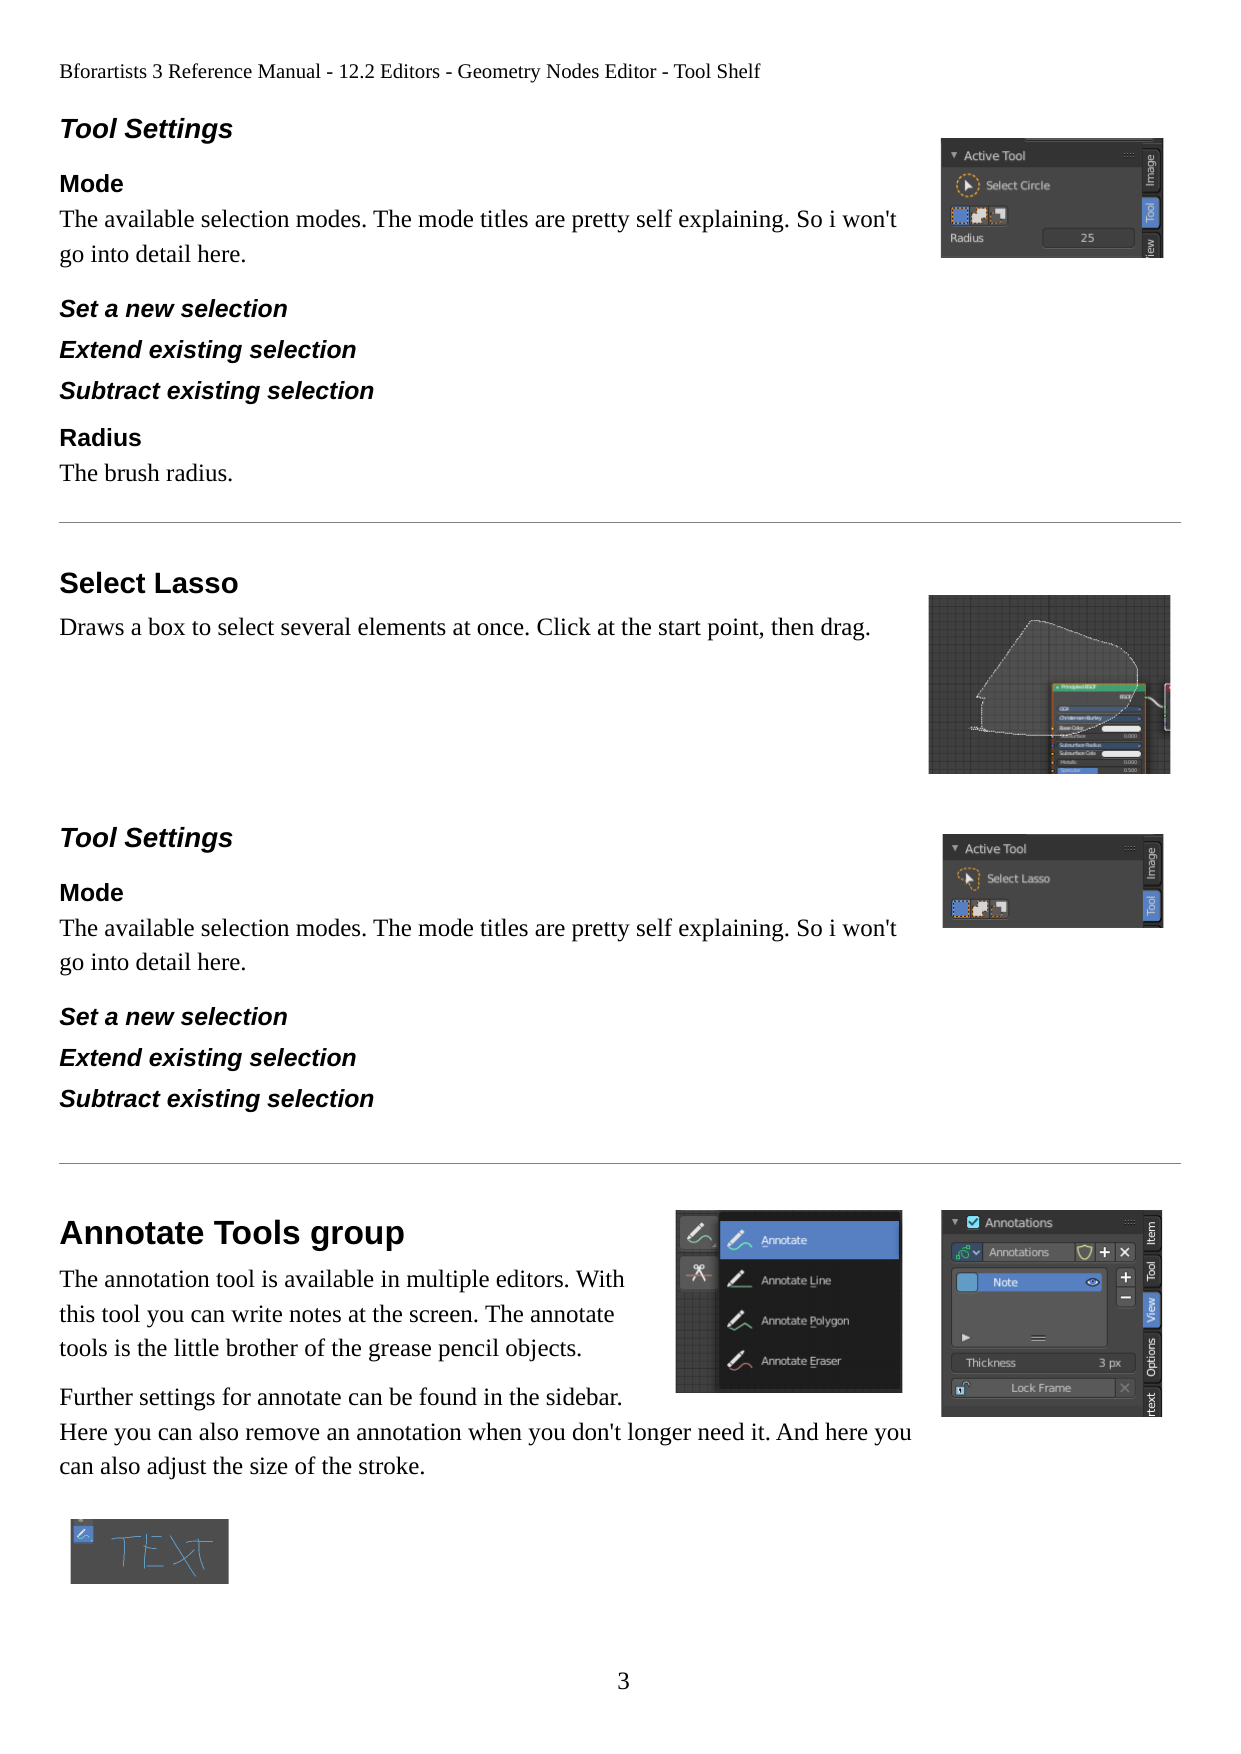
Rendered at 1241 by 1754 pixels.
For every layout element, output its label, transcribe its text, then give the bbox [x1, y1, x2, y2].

subtitle Mode [59, 878, 942, 906]
subtitle Subtract existing selection [59, 376, 1181, 405]
subtitle Radius [59, 423, 1181, 452]
subtitle Set a new selection [59, 294, 1181, 323]
subtitle [903, 1213, 941, 1252]
picture [928, 595, 1171, 774]
subtitle Tool Settings [59, 821, 1181, 853]
subtitle Set a new selection [59, 1002, 1181, 1031]
subtitle Select Lasso [59, 566, 1181, 600]
subtitle [1164, 878, 1181, 906]
subtitle Tool Settings [59, 113, 1181, 144]
picture [675, 1210, 903, 1393]
text The available selection modes. The mode titles are pretty self explaining. So i won't go into detail here. [59, 204, 1181, 267]
subtitle Extend existing selection [59, 335, 1181, 364]
subtitle Subtract existing selection [59, 1084, 1181, 1113]
picture [70, 1519, 229, 1584]
subtitle Extend existing selection [59, 1043, 1181, 1072]
text Draws a box to select several elements at once. Click at the start point, then drag. [59, 612, 928, 641]
subtitle Annotate Tools group [59, 1213, 675, 1252]
text The available selection modes. The mode titles are pretty self explaining. So i won't go into detail here. [59, 913, 1181, 976]
picture [941, 1210, 1163, 1417]
text Further settings for annotate can be found in the sidebar. Here you can also remove an annotation when you don't longer need it. And here you can also adjust the size of the stroke. [59, 1382, 1181, 1480]
picture [942, 834, 1164, 928]
text [903, 1264, 941, 1362]
subtitle Mode [59, 169, 940, 198]
subtitle [1164, 169, 1181, 198]
text The brush radius. [59, 458, 1181, 487]
picture [940, 138, 1164, 258]
text The annotation tool is available in multiple editors. With this tool you can write notes at the screen. The annotate tools is the little brother of the grease pencil objects. [59, 1264, 675, 1362]
subtitle [1163, 1213, 1181, 1252]
